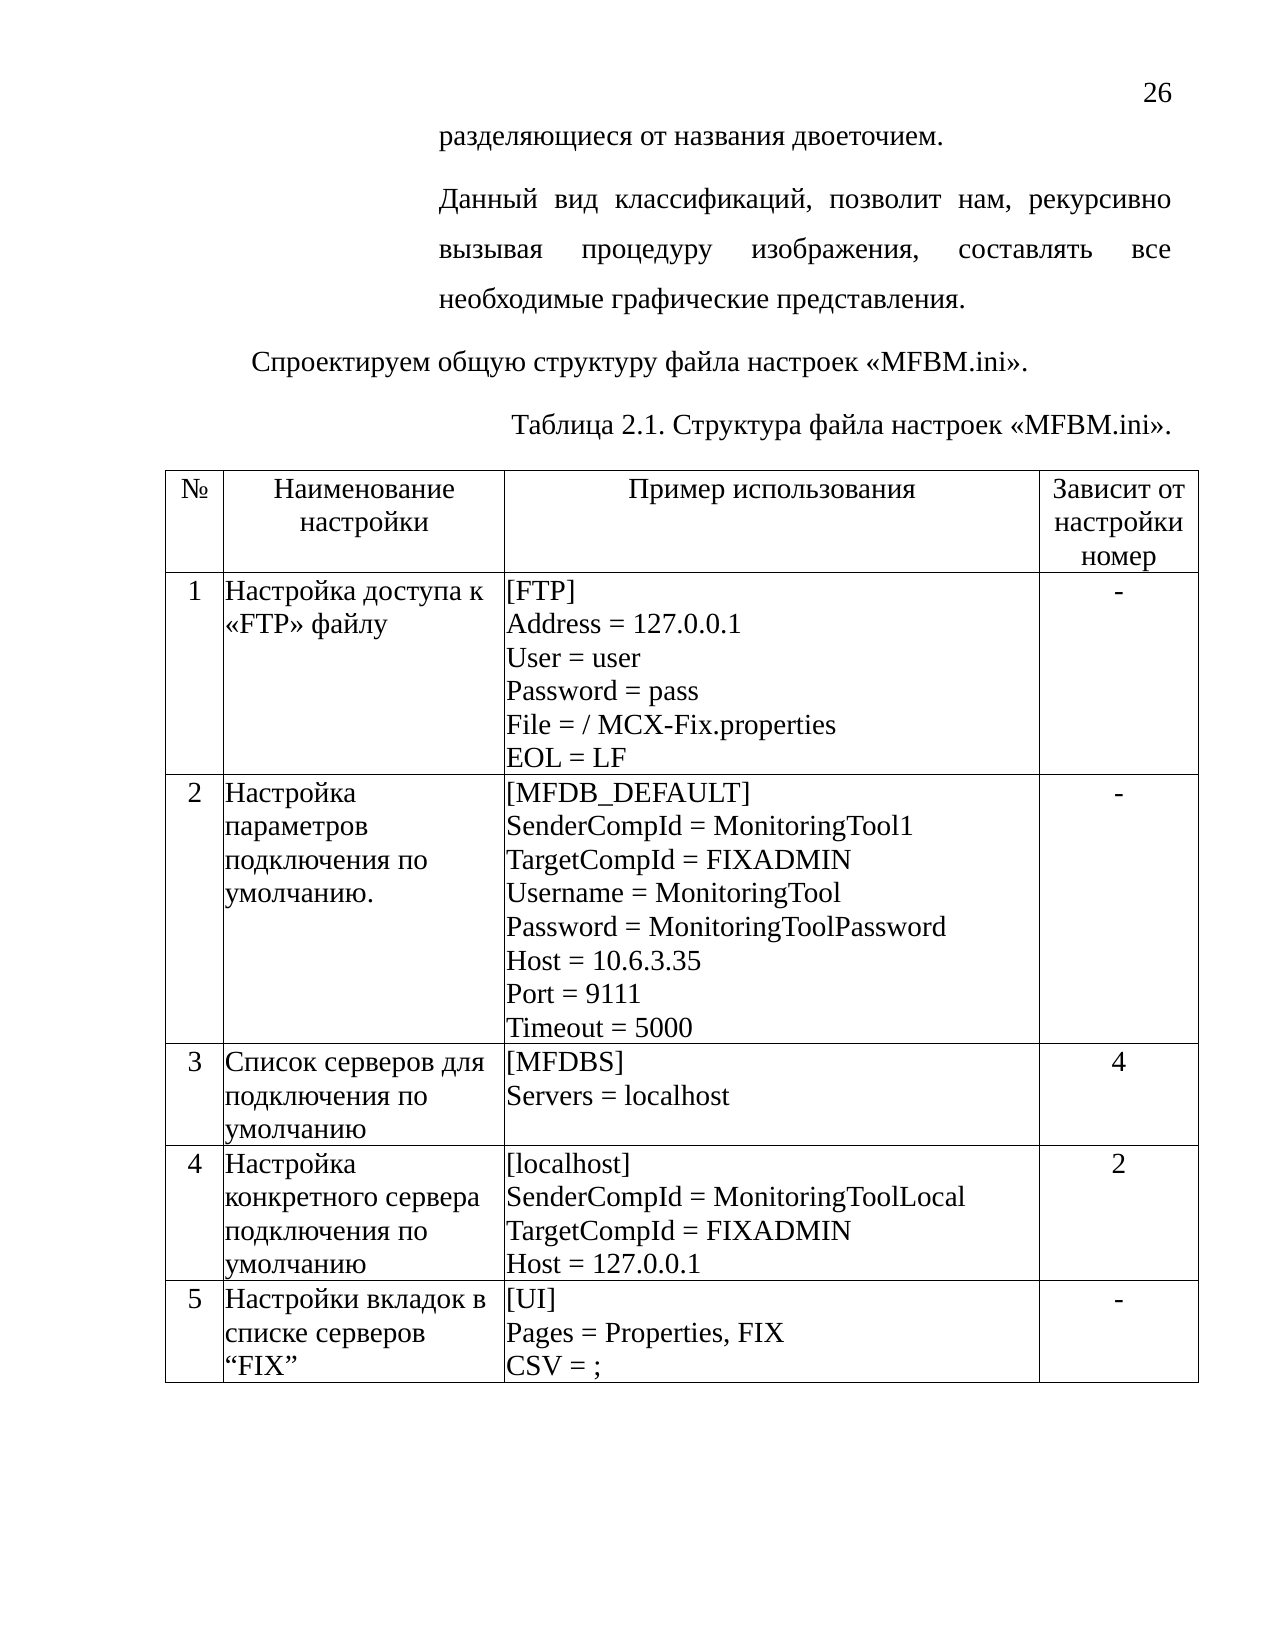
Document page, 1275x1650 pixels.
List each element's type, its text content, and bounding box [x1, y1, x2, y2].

table_cell [localhost] SenderCompId = MonitoringToolLocal TargetCompId = FIXADMIN Host = 127.0.0.1 [505, 1146, 1039, 1280]
table_cell 2 [166, 775, 223, 1043]
text Данный вид классификаций, позволит нам, рекурсивно вызывая процедуру изображения, составлять все необходимые графические представления. [438, 181, 1172, 315]
table_cell 4 [166, 1146, 223, 1280]
table_cell 1 [166, 573, 223, 774]
text разделяющиеся от названия двоеточием. [438, 118, 1172, 152]
text Спроектируем общую структуру файла настроек «MFBM.ini». [177, 344, 1172, 378]
table_cell 2 [1040, 1146, 1198, 1280]
table_cell - [1040, 573, 1198, 774]
table_cell 5 [166, 1281, 223, 1382]
table_cell Настройка конкретного сервера подключения по умолчанию [224, 1146, 504, 1280]
table_cell Настройка доступа к «FTP» файлу [224, 573, 504, 774]
table_cell 3 [166, 1044, 223, 1145]
table_header Зависит от настройки номер [1040, 471, 1198, 572]
table_cell [MFDBS] Servers = localhost [505, 1044, 1039, 1145]
table_cell [MFDB_DEFAULT] SenderCompId = MonitoringTool1 TargetCompId = FIXADMIN Username = MonitoringTool Password = MonitoringToolPassword Host = 10.6.3.35 Port = 9111 Timeout = 5000 [505, 775, 1039, 1043]
table_header № [166, 471, 223, 572]
table_cell 4 [1040, 1044, 1198, 1145]
text Таблица 2.1. Структура файла настроек «MFBM.ini». [177, 407, 1172, 441]
table_cell Настройки вкладок в списке серверов “FIX” [224, 1281, 504, 1382]
table_header Наименование настройки [224, 471, 504, 572]
table_cell Настройка параметров подключения по умолчанию. [224, 775, 504, 1043]
table_cell [FTP] Address = 127.0.0.1 User = user Password = pass File = / MCX-Fix.properties EOL = LF [505, 573, 1039, 774]
table_cell - [1040, 1281, 1198, 1382]
table_cell [UI] Pages = Properties, FIX CSV = ; [505, 1281, 1039, 1382]
table_cell - [1040, 775, 1198, 1043]
table_header Пример использования [505, 471, 1039, 572]
table_cell Список серверов для подключения по умолчанию [224, 1044, 504, 1145]
